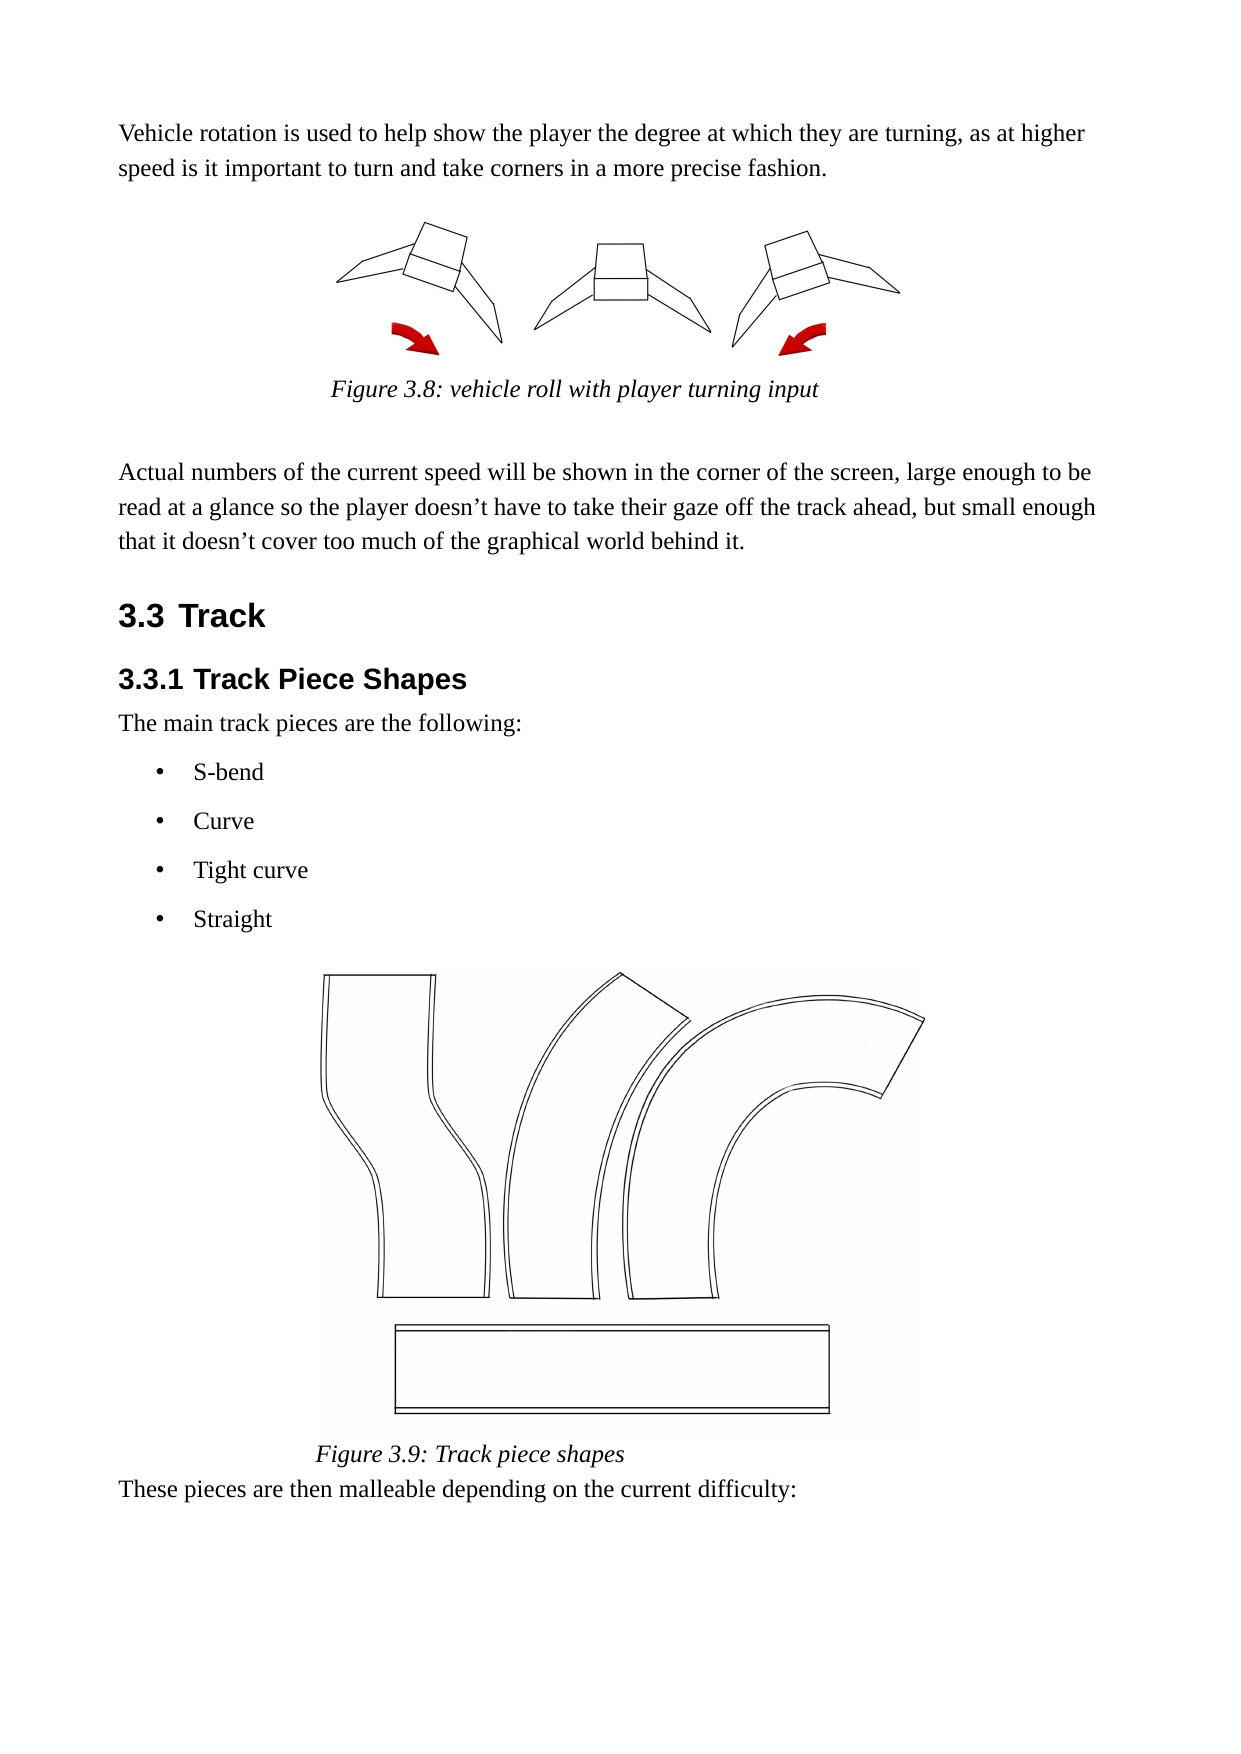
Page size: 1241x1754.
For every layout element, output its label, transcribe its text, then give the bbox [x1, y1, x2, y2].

subtitle Track [118, 596, 1122, 635]
list S-bend [156, 757, 1122, 786]
text These pieces are then malleable depending on the current difficulty: [118, 1353, 1122, 1503]
picture [330, 214, 910, 374]
text Vehicle rotation is used to help show the player the degree at which they are turning, as at higher speed is it important to turn and take corners in a more precise fashion. [118, 118, 1122, 181]
text The main track pieces are the following: [118, 708, 1122, 737]
subtitle Track Piece Shapes [118, 662, 1122, 696]
text Figure 3.8: vehicle roll with player turning input [331, 374, 909, 402]
list Curve [156, 806, 1122, 835]
list Tight curve [156, 855, 1122, 884]
text Actual numbers of the current speed will be shown in the corner of the screen, large enough to be read at a glance so the player doesn’t have to take their gaze off the track ahead, but small enough that it doesn’t cover too much of the graphical world behind it. [118, 457, 1122, 555]
list Straight [156, 904, 1122, 933]
picture [315, 965, 925, 1440]
list Figure 3.9: Track piece shapes [315, 1440, 925, 1468]
